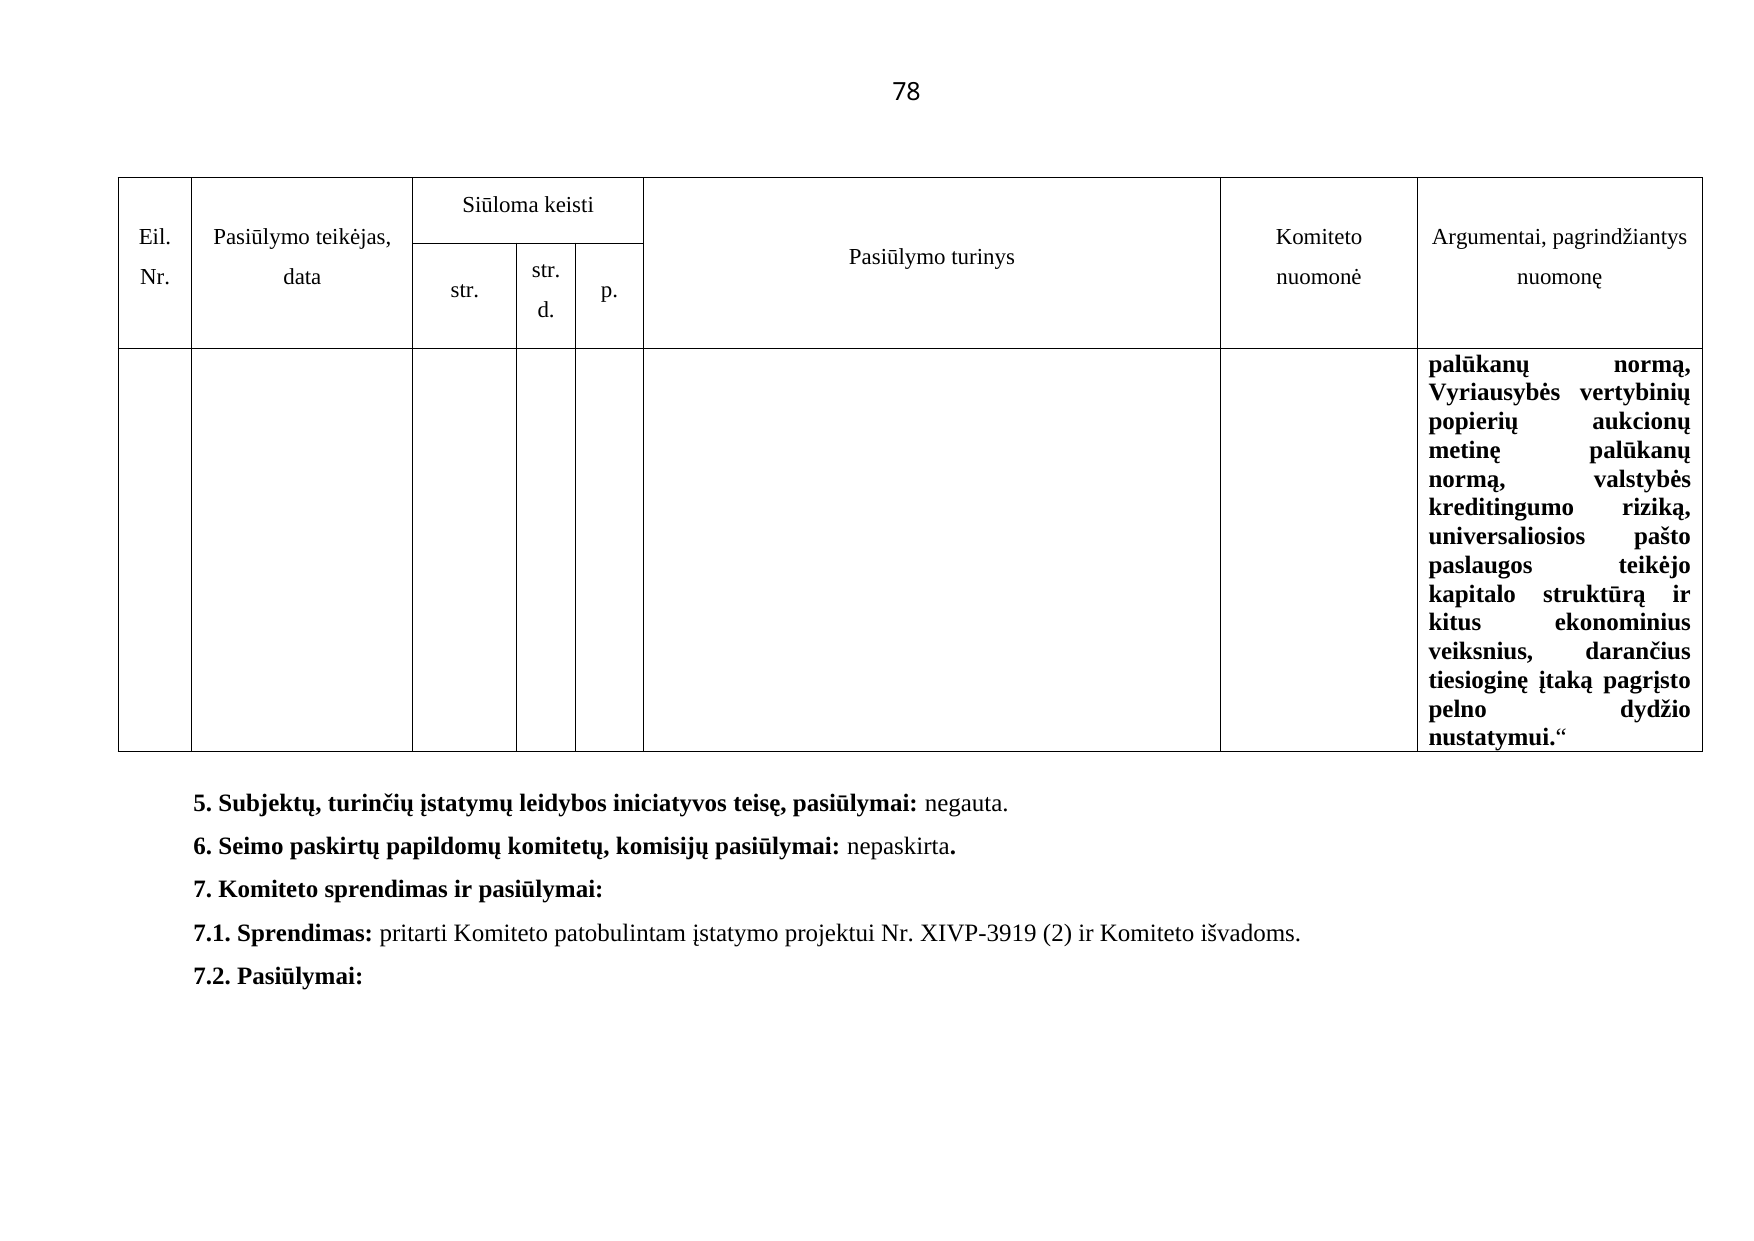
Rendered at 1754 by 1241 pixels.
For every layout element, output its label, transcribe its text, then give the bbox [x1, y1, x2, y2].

subtitle 6. Seimo paskirtų papildomų komitetų, komisijų pasiūlymai: nepaskirta. [118, 831, 1695, 860]
table_cell [413, 349, 516, 751]
table_cell str. d. [517, 244, 575, 348]
table_cell [576, 349, 643, 751]
table_header Siūloma keisti [413, 178, 643, 243]
table_cell [119, 349, 191, 751]
table_header Argumentai, pagrindžiantys nuomonę [1418, 178, 1702, 348]
table_cell [644, 349, 1220, 751]
table_header Pasiūlymo turinys [644, 178, 1220, 348]
table_header Komiteto nuomonė [1221, 178, 1417, 348]
table_header Eil. Nr. [119, 178, 191, 348]
table_cell p. [576, 244, 643, 348]
table_cell palūkanų normą, Vyriausybės vertybinių popierių aukcionų metinę palūkanų normą, valstybės kreditingumo riziką, universaliosios pašto paslaugos teikėjo kapitalo struktūrą ir kitus ekonominius veiksnius, darančius tiesioginę įtaką pagrįsto pelno dydžio nustatymui.“ [1418, 349, 1702, 751]
table_cell str. [413, 244, 516, 348]
table_header Pasiūlymo teikėjas, data [192, 178, 412, 348]
table_cell [517, 349, 575, 751]
subtitle 5. Subjektų, turinčių įstatymų leidybos iniciatyvos teisę, pasiūlymai: negauta. [118, 788, 1695, 817]
text 7.1. Sprendimas: pritarti Komiteto patobulintam įstatymo projektui Nr. XIVP-3919 (2) ir Komiteto išvadoms. [118, 918, 1695, 946]
table_cell [192, 349, 412, 751]
text 7. Komiteto sprendimas ir pasiūlymai: [118, 874, 1695, 903]
text 7.2. Pasiūlymai: [118, 961, 1695, 989]
table_cell [1221, 349, 1417, 751]
